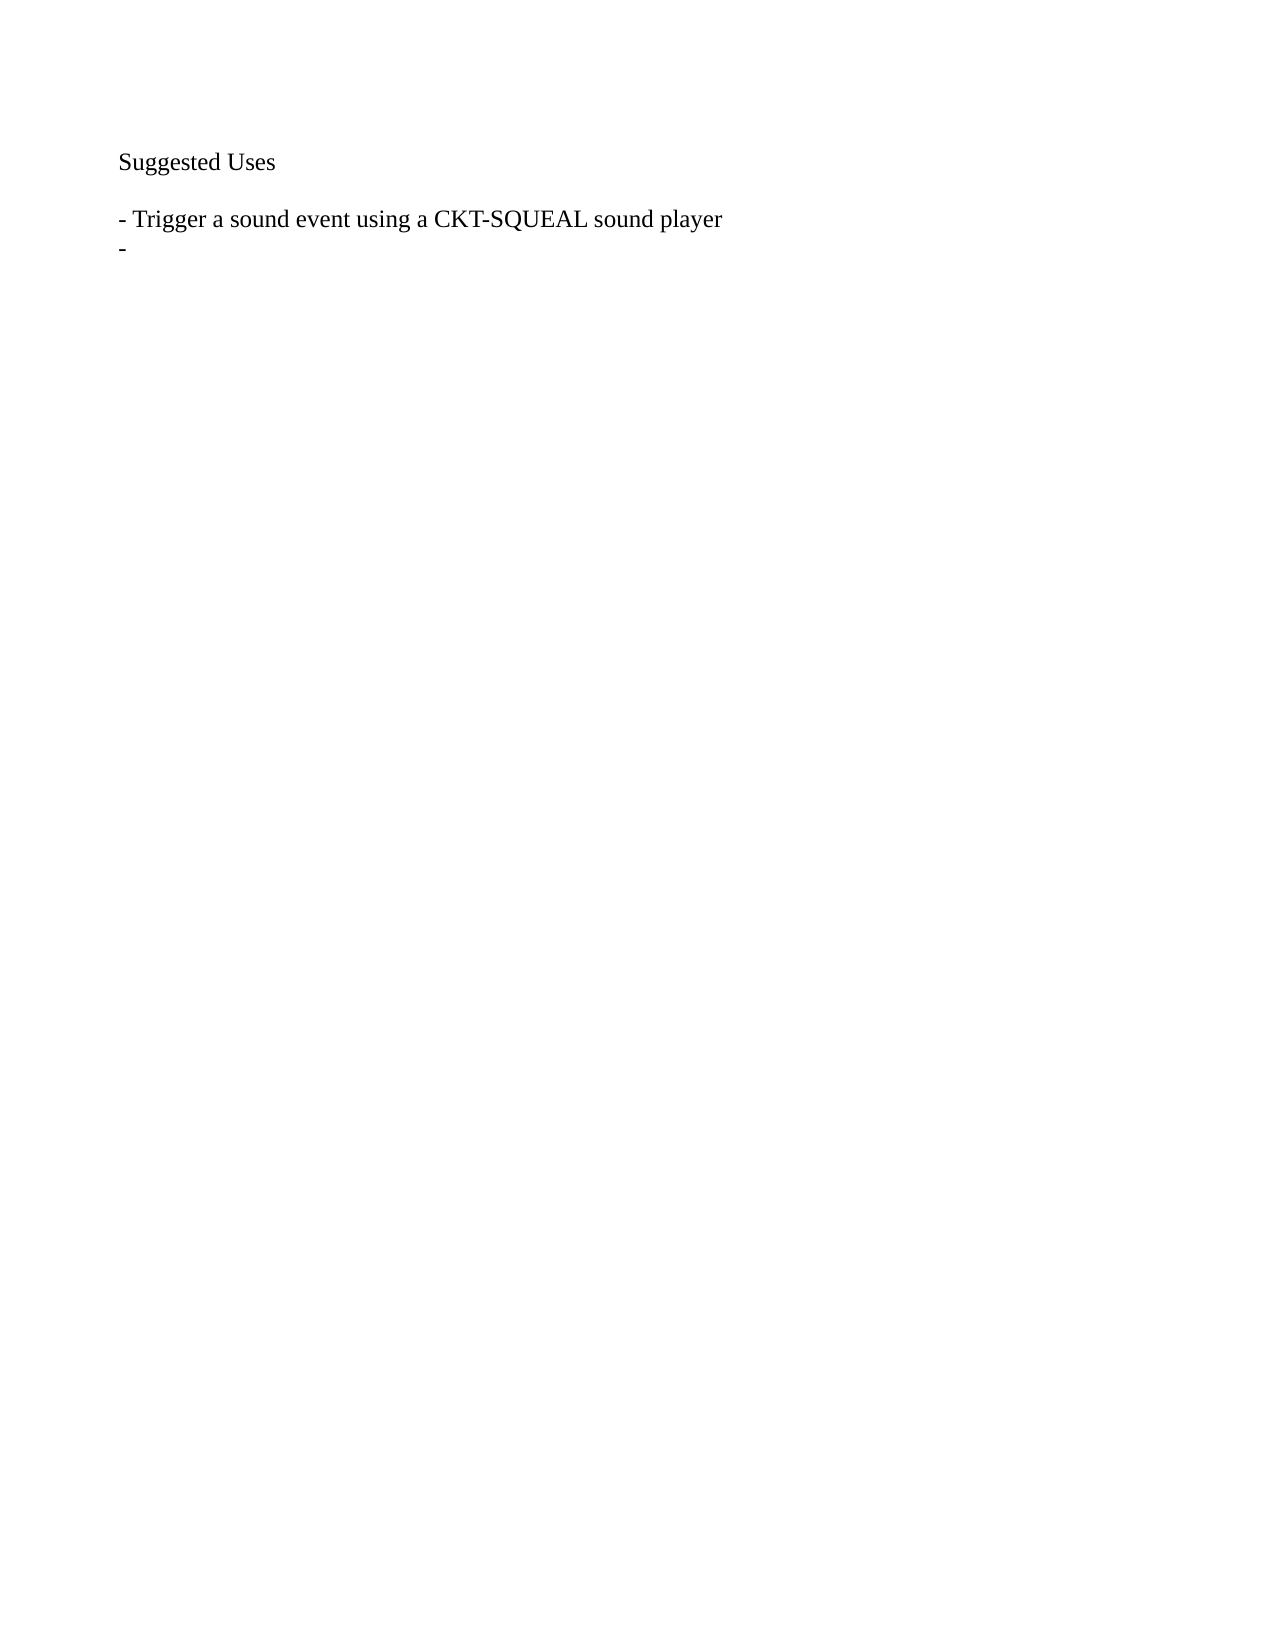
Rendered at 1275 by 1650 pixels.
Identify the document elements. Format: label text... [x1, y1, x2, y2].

text - [118, 233, 1157, 262]
text Suggested Uses [118, 147, 1157, 176]
text - Trigger a sound event using a CKT-SQUEAL sound player [118, 204, 1157, 233]
